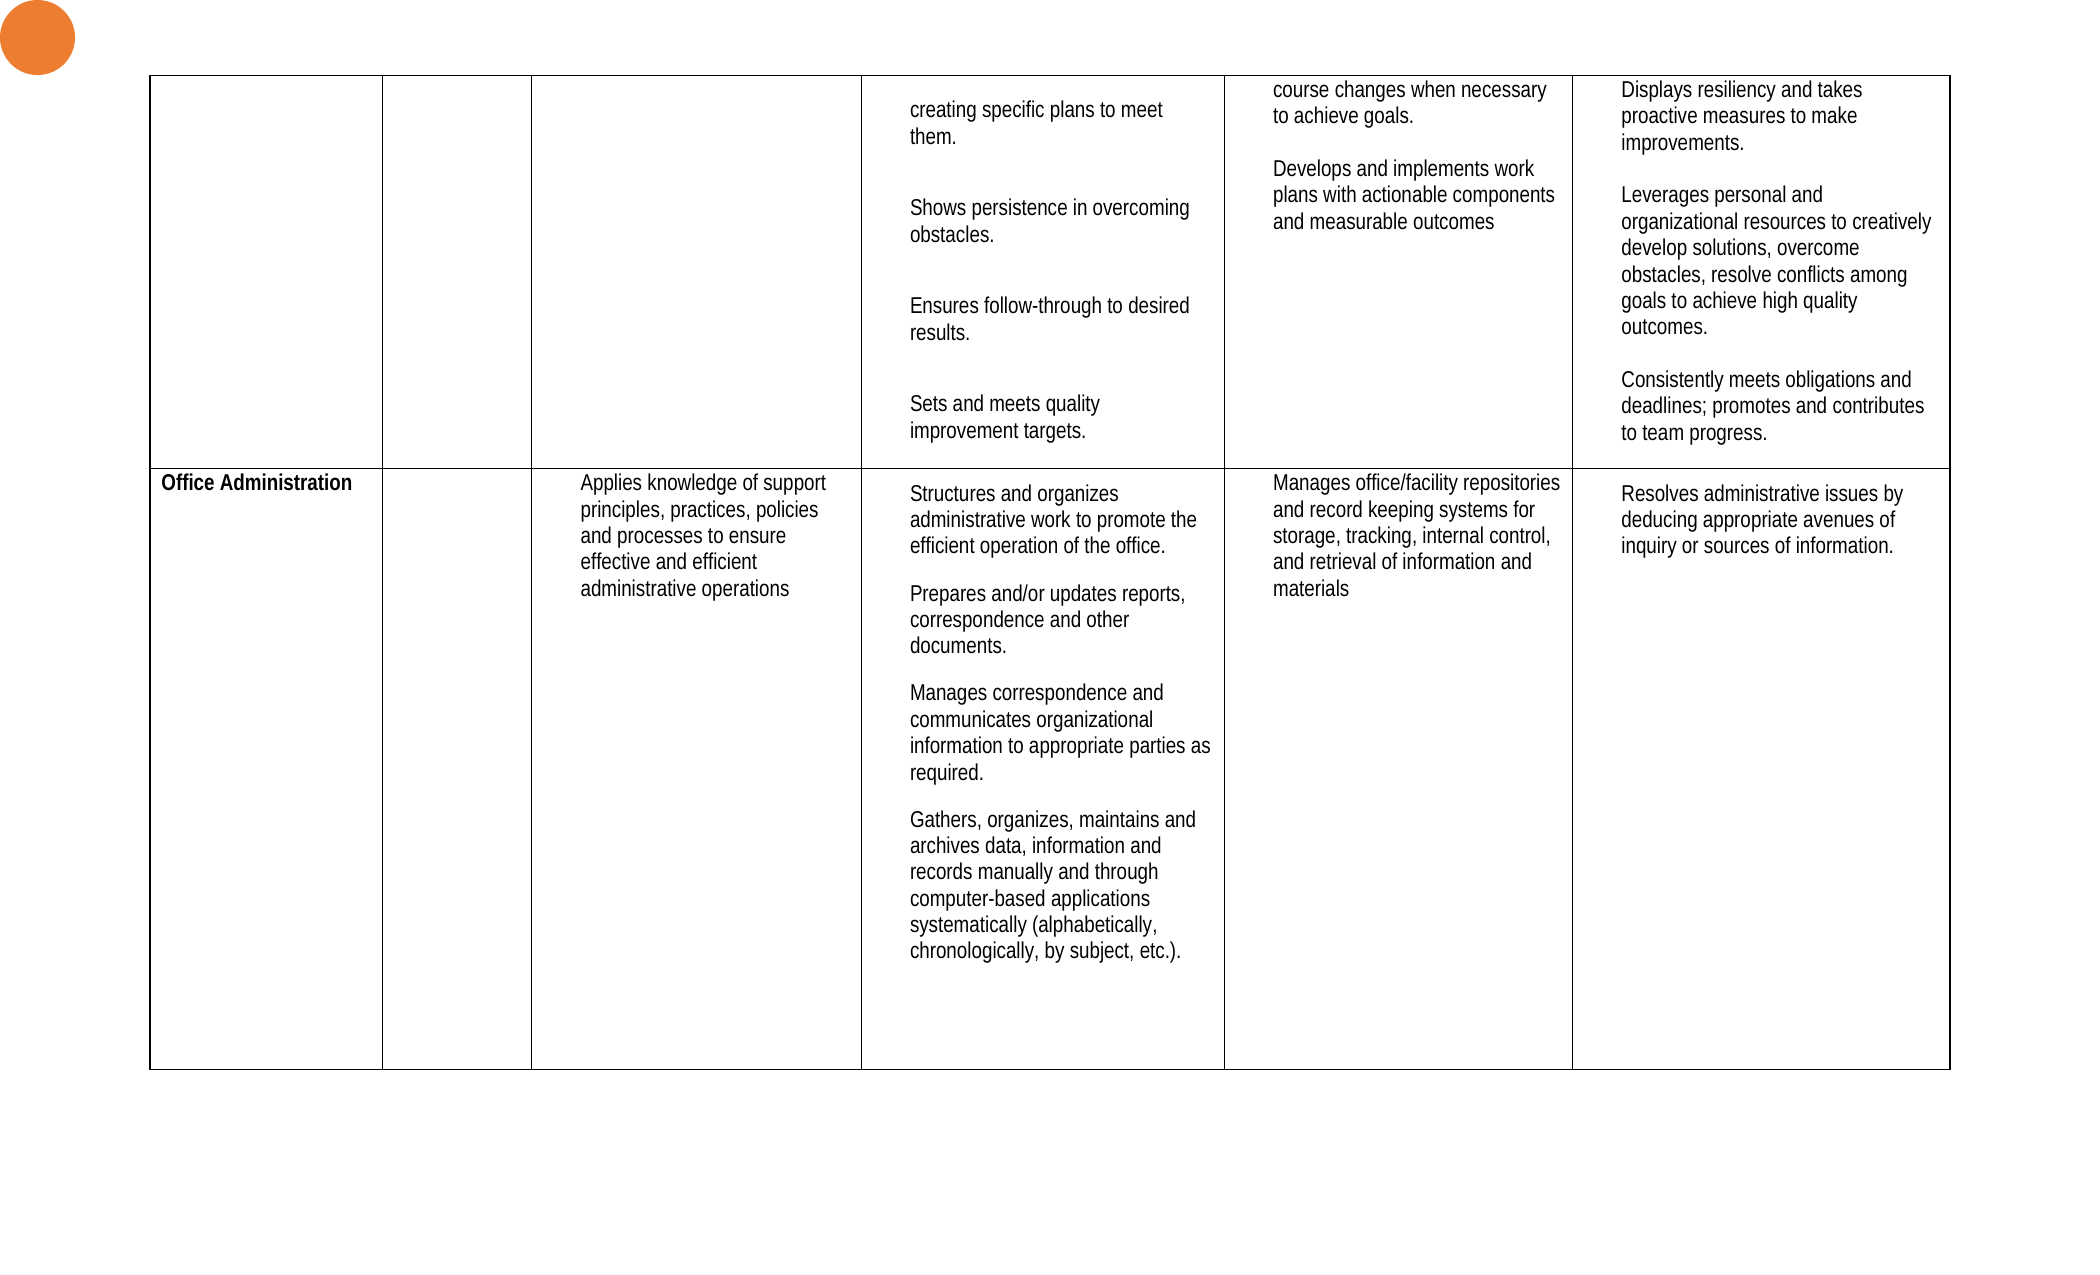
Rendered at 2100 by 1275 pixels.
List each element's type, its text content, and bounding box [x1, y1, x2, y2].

table_cell Office Administration [151, 469, 382, 1068]
table_cell creating specific plans to meet them. Shows persistence in overcoming obstacles. Ensures follow-through to desired results. Sets and meets quality improvement targets. [862, 76, 1224, 468]
table_cell [383, 469, 531, 1068]
table_cell Applies knowledge of support principles, practices, policies and processes to ensure effective and efficient administrative operations [532, 469, 861, 1068]
table_cell Displays resiliency and takes proactive measures to make improvements. Leverages personal and organizational resources to creatively develop solutions, overcome obstacles, resolve conflicts among goals to achieve high quality outcomes. Consistently meets obligations and deadlines; promotes and contributes to team progress. [1573, 76, 1949, 468]
table_cell Manages office/facility repositories and record keeping systems for storage, tracking, internal control, and retrieval of information and materials [1225, 469, 1572, 1068]
table_cell course changes when necessary to achieve goals. Develops and implements work plans with actionable components and measurable outcomes [1225, 76, 1572, 468]
table_cell [383, 76, 531, 468]
table_cell Structures and organizes administrative work to promote the efficient operation of the office. Prepares and/or updates reports, correspondence and other documents. Manages correspondence and communicates organizational information to appropriate parties as required. Gathers, organizes, maintains and archives data, information and records manually and through computer-based applications systematically (alphabetically, chronologically, by subject, etc.). [862, 469, 1224, 1068]
table_cell Resolves administrative issues by deducing appropriate avenues of inquiry or sources of information. [1573, 469, 1949, 1068]
table_cell [151, 76, 382, 468]
table_cell [532, 76, 861, 468]
